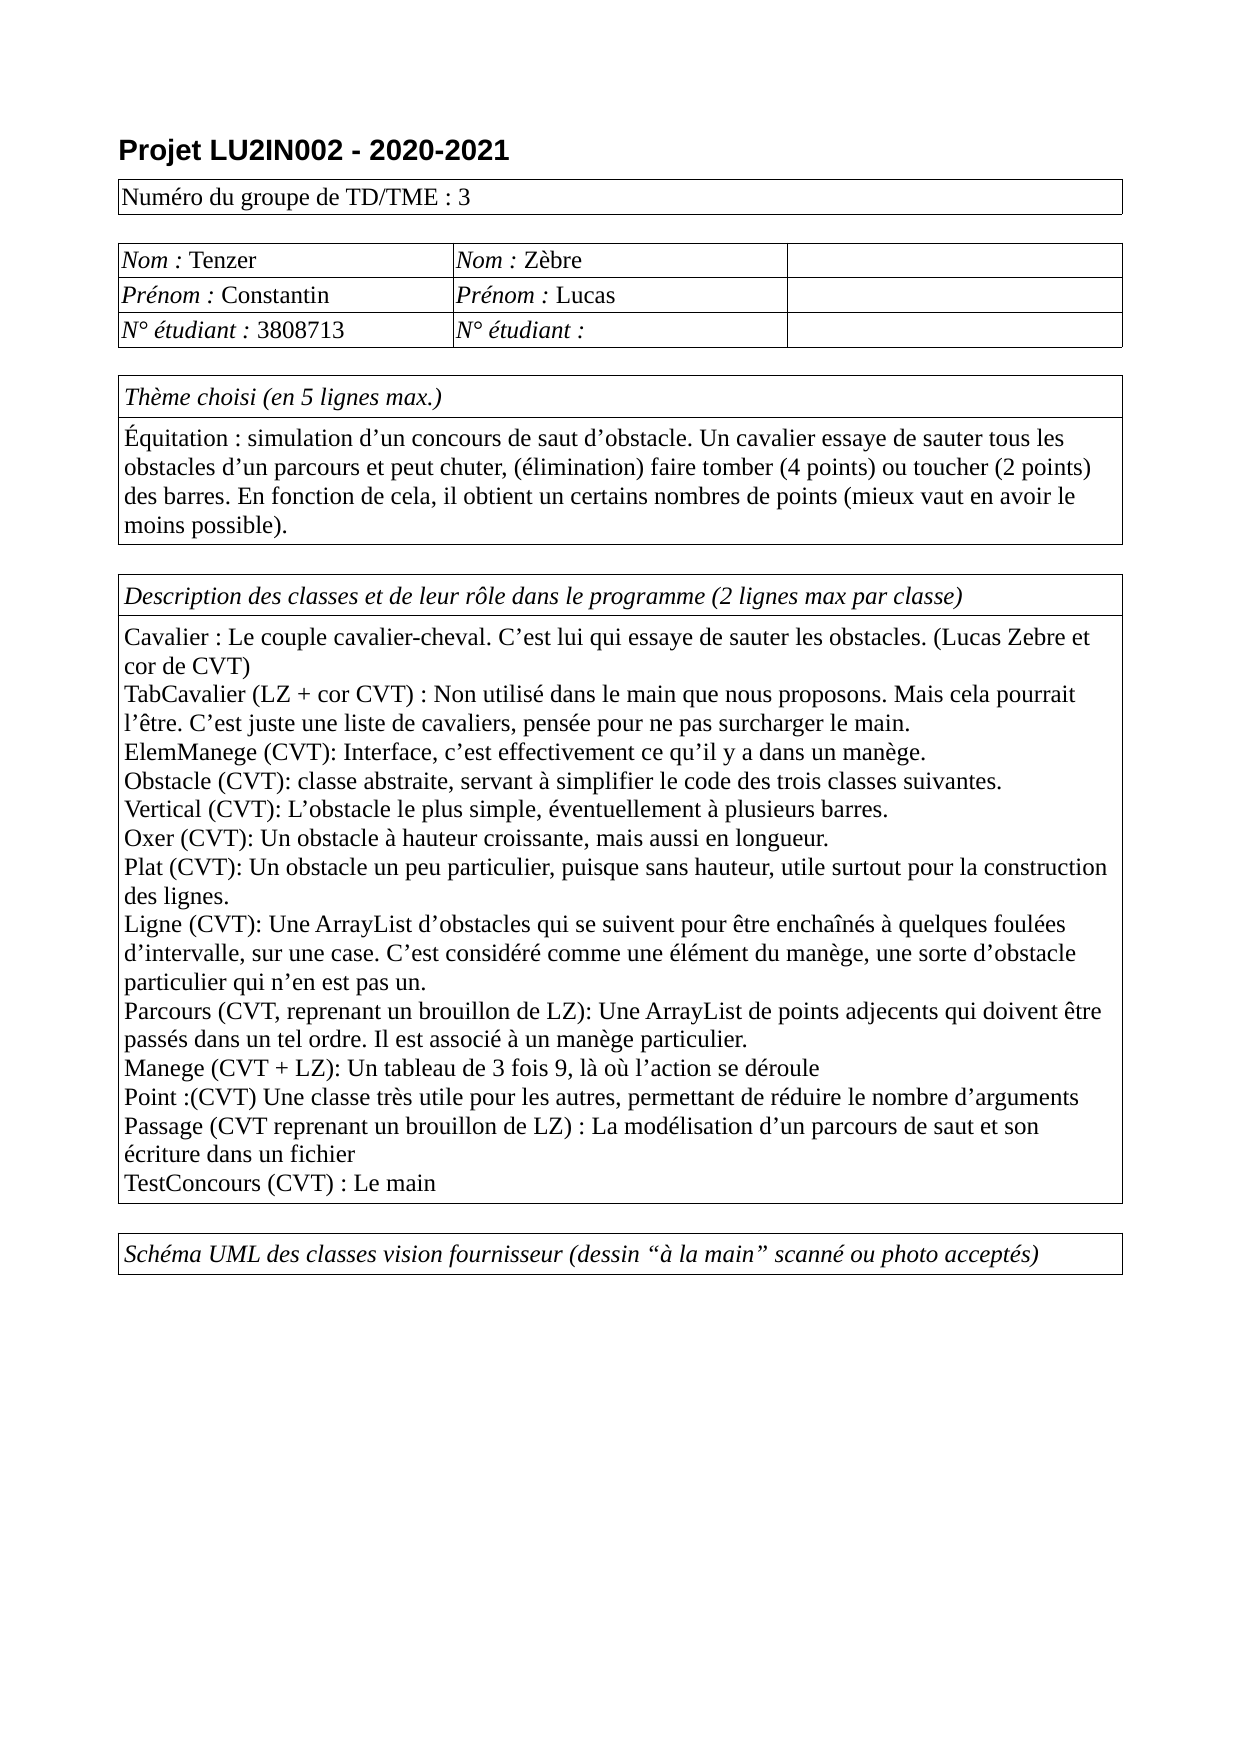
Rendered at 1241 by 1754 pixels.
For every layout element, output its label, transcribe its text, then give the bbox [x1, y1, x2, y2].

table_header Nom : Zèbre [454, 244, 787, 277]
table_header Schéma UML des classes vision fournisseur (dessin “à la main” scanné ou photo acceptés) [119, 1234, 1122, 1274]
table_header Numéro du groupe de TD/TME : 3 [119, 180, 1122, 214]
table_header Thème choisi (en 5 lignes max.) [119, 376, 1122, 417]
table_cell Équitation : simulation d’un concours de saut d’obstacle. Un cavalier essaye de sauter tous les obstacles d’un parcours et peut chuter, (élimination) faire tomber (4 points) ou toucher (2 points) des barres. En fonction de cela, il obtient un certains nombres de points (mieux vaut en avoir le moins possible). [119, 418, 1122, 544]
table_cell N° étudiant : [454, 313, 787, 347]
table_cell Prénom : Constantin [119, 278, 453, 312]
table_cell Prénom : Lucas [454, 278, 787, 312]
table_header Nom : Tenzer [119, 244, 453, 277]
table_cell [788, 313, 1122, 347]
table_cell Cavalier : Le couple cavalier-cheval. C’est lui qui essaye de sauter les obstacles. (Lucas Zebre et cor de CVT) TabCavalier (LZ + cor CVT) : Non utilisé dans le main que nous proposons. Mais cela pourrait l’être. C’est juste une liste de cavaliers, pensée pour ne pas surcharger le main. ElemManege (CVT): Interface, c’est effectivement ce qu’il y a dans un manège. Obstacle (CVT): classe abstraite, servant à simplifier le code des trois classes suivantes. Vertical (CVT): L’obstacle le plus simple, éventuellement à plusieurs barres. Oxer (CVT): Un obstacle à hauteur croissante, mais aussi en longueur. Plat (CVT): Un obstacle un peu particulier, puisque sans hauteur, utile surtout pour la construction des lignes. Ligne (CVT): Une ArrayList d’obstacles qui se suivent pour être enchaînés à quelques foulées d’intervalle, sur une case. C’est considéré comme une élément du manège, une sorte d’obstacle particulier qui n’en est pas un. Parcours (CVT, reprenant un brouillon de LZ): Une ArrayList de points adjecents qui doivent être passés dans un tel ordre. Il est associé à un manège particulier. Manege (CVT + LZ): Un tableau de 3 fois 9, là où l’action se déroule Point :(CVT) Une classe très utile pour les autres, permettant de réduire le nombre d’arguments Passage (CVT reprenant un brouillon de LZ) : La modélisation d’un parcours de saut et son écriture dans un fichier TestConcours (CVT) : Le main [119, 616, 1122, 1203]
table_cell N° étudiant : 3808713 [119, 313, 453, 347]
subtitle Projet LU2IN002 - 2020-2021 [118, 133, 1122, 166]
table_header [788, 244, 1122, 277]
table_cell [788, 278, 1122, 312]
table_header Description des classes et de leur rôle dans le programme (2 lignes max par classe) [119, 575, 1122, 615]
